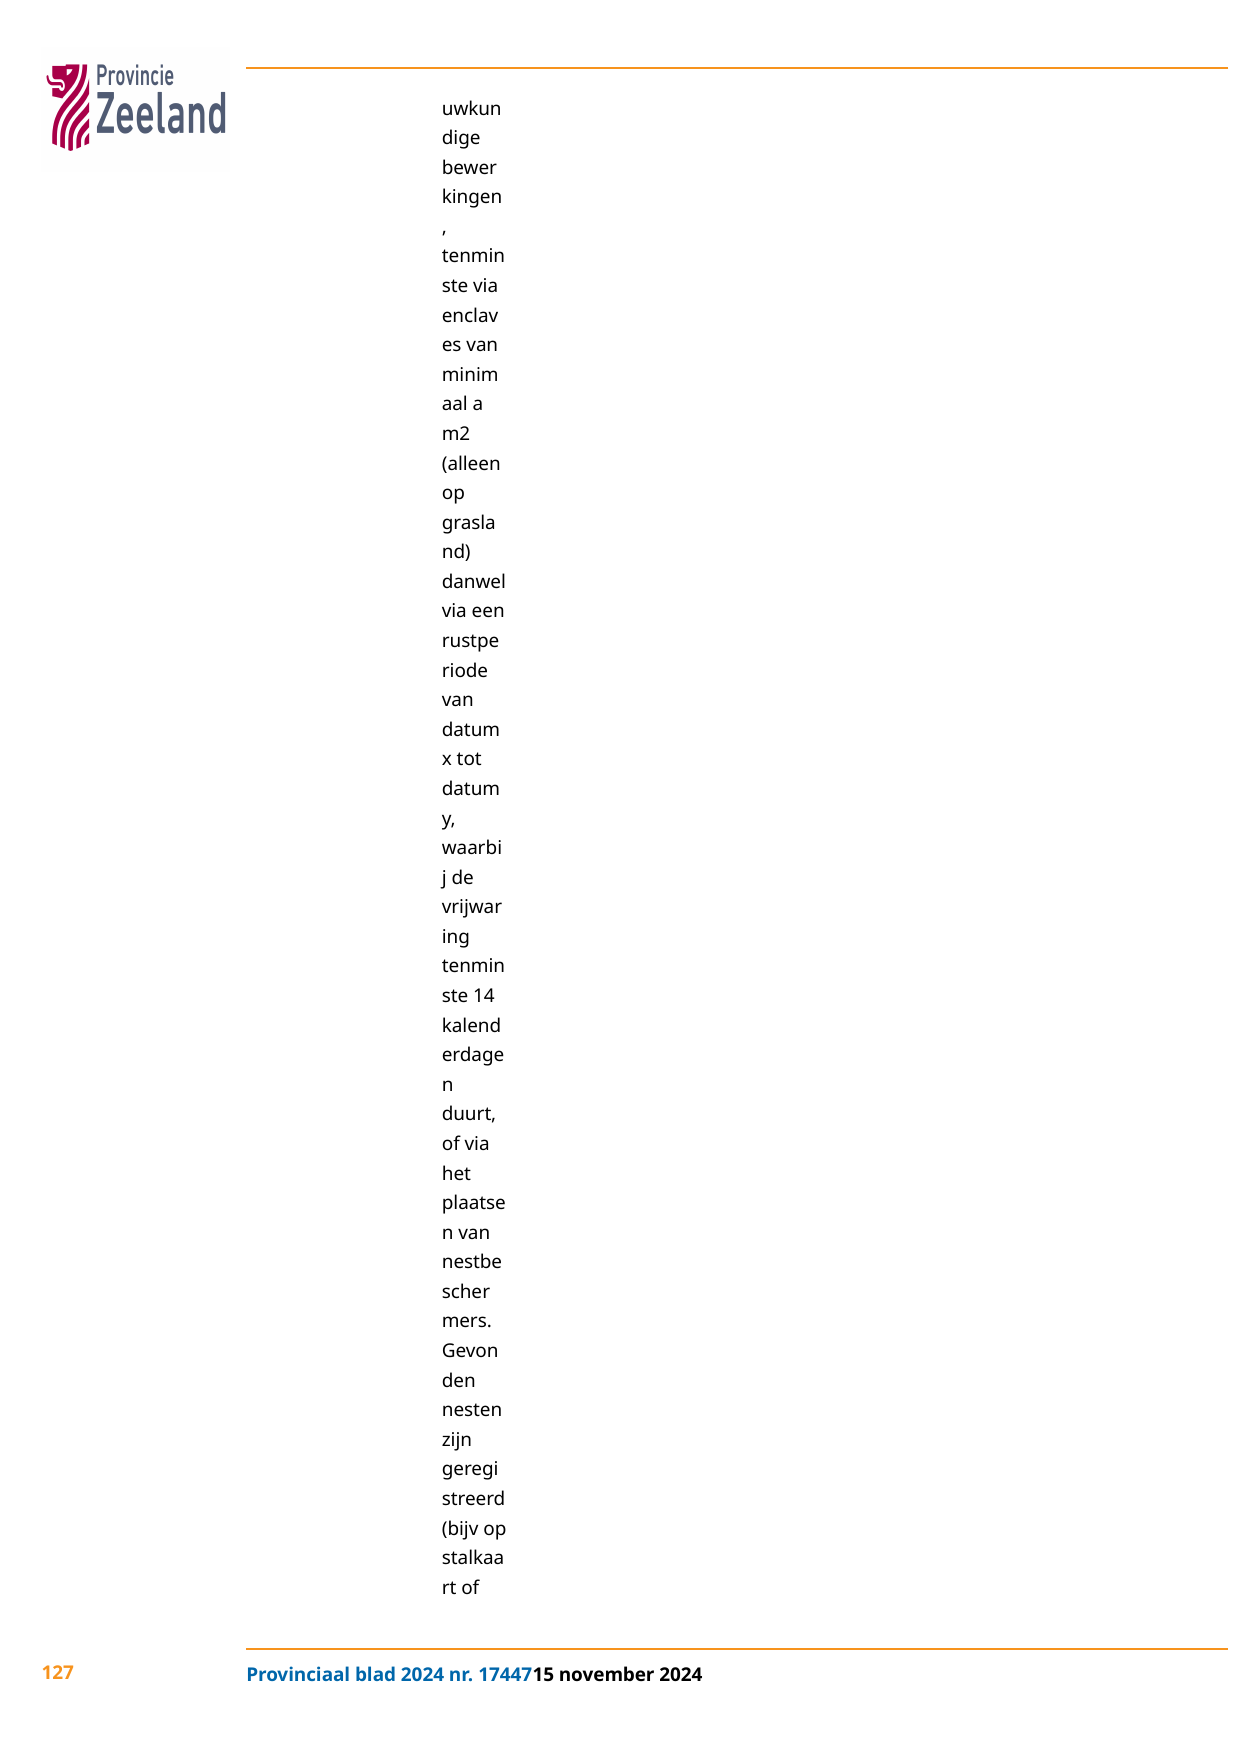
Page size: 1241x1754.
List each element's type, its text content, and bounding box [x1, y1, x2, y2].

table_cell [377, 95, 442, 1600]
table_cell [700, 95, 764, 1600]
table_cell [635, 95, 700, 1600]
table_cell [764, 95, 829, 1600]
table_cell [1023, 95, 1087, 1600]
table_cell [571, 95, 635, 1600]
table_cell [958, 95, 1022, 1600]
picture [41, 47, 231, 172]
table_cell [894, 95, 958, 1600]
table_cell [829, 95, 893, 1600]
table_cell [1087, 95, 1152, 1600]
table_cell [313, 95, 377, 1600]
table_cell [506, 95, 571, 1600]
table_cell [248, 95, 312, 1600]
table_cell uwkundige bewerkingen, tenminste via enclaves van minimaal a m2 (alleen op grasland) danwel via een rustperiode van datum x tot datum y, waarbij de vrijwaring tenminste 14 kalenderdagen duurt, of via het plaatsen van nestbeschermers. Gevonden nesten zijn geregistreerd (bijv op stalkaart of [442, 95, 506, 1600]
